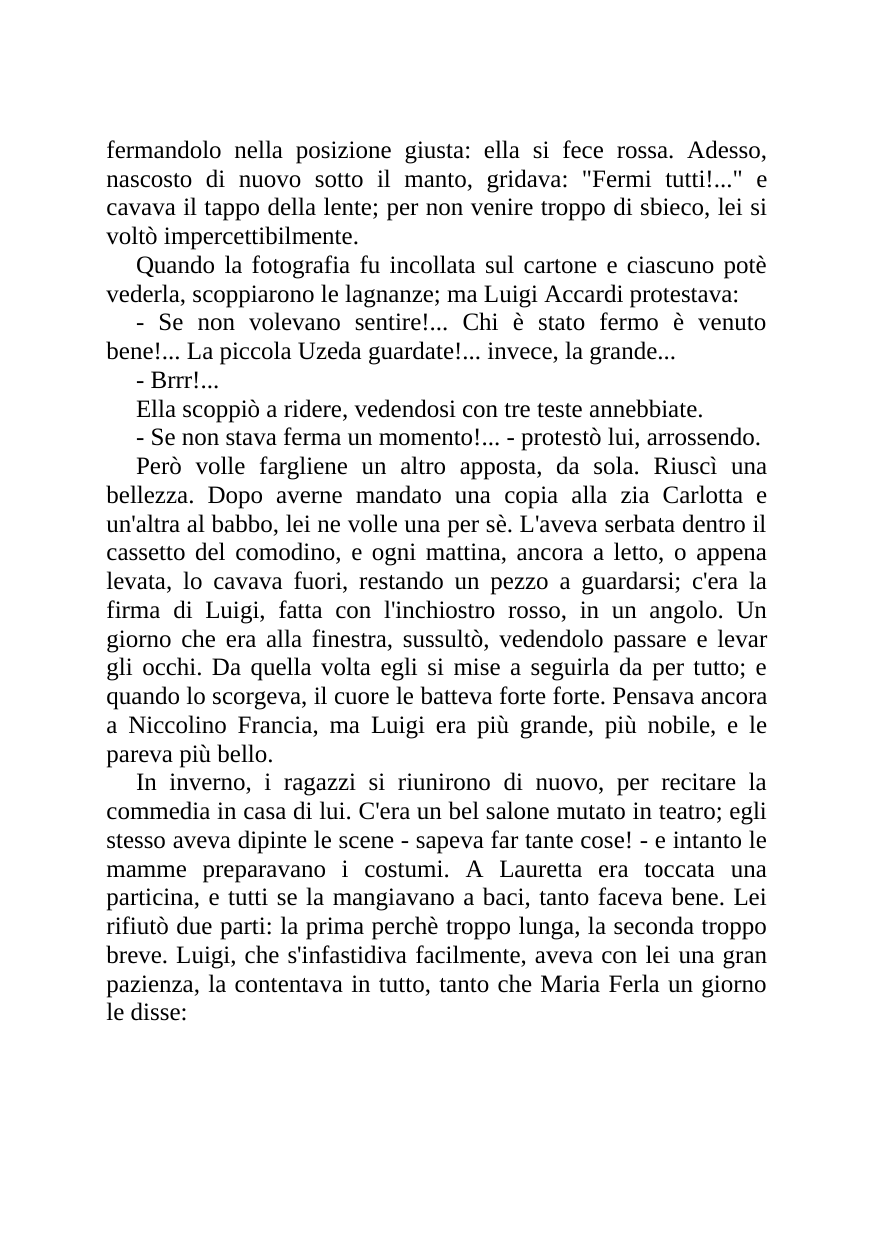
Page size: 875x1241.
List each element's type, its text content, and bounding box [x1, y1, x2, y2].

text fermandolo nella posizione giusta: ella si fece rossa. Adesso, nascosto di nuovo sotto il manto, gridava: "Fermi tutti!..." e cavava il tappo della lente; per non venire troppo di sbieco, lei si voltò impercettibilmente. [106, 135, 768, 250]
text Ella scoppiò a ridere, vedendosi con tre teste annebbiate. [106, 394, 768, 422]
text Quando la fotografia fu incollata sul cartone e ciascuno potè vederla, scoppiarono le lagnanze; ma Luigi Accardi protestava: [106, 250, 768, 307]
text - Se non stava ferma un momento!... - protestò lui, arrossendo. [106, 422, 768, 451]
text Però volle fargliene un altro apposta, da sola. Riuscì una bellezza. Dopo averne mandato una copia alla zia Carlotta e un'altra al babbo, lei ne volle una per sè. L'aveva serbata dentro il cassetto del comodino, e ogni mattina, ancora a letto, o appena levata, lo cavava fuori, restando un pezzo a guardarsi; c'era la firma di Luigi, fatta con l'inchiostro rosso, in un angolo. Un giorno che era alla finestra, sussultò, vedendolo passare e levar gli occhi. Da quella volta egli si mise a seguirla da per tutto; e quando lo scorgeva, il cuore le batteva forte forte. Pensava ancora a Niccolino Francia, ma Luigi era più grande, più nobile, e le pareva più bello. [106, 451, 768, 767]
text - Brrr!... [106, 365, 768, 394]
text In inverno, i ragazzi si riunirono di nuovo, per recitare la commedia in casa di lui. C'era un bel salone mutato in teatro; egli stesso aveva dipinte le scene - sapeva far tante cose! - e intanto le mamme preparavano i costumi. A Lauretta era toccata una particina, e tutti se la mangiavano a baci, tanto faceva bene. Lei rifiutò due parti: la prima perchè troppo lunga, la seconda troppo breve. Luigi, che s'infastidiva facilmente, aveva con lei una gran pazienza, la contentava in tutto, tanto che Maria Ferla un giorno le disse: [106, 767, 768, 1026]
text - Se non volevano sentire!... Chi è stato fermo è venuto bene!... La piccola Uzeda guardate!... invece, la grande... [106, 307, 768, 365]
